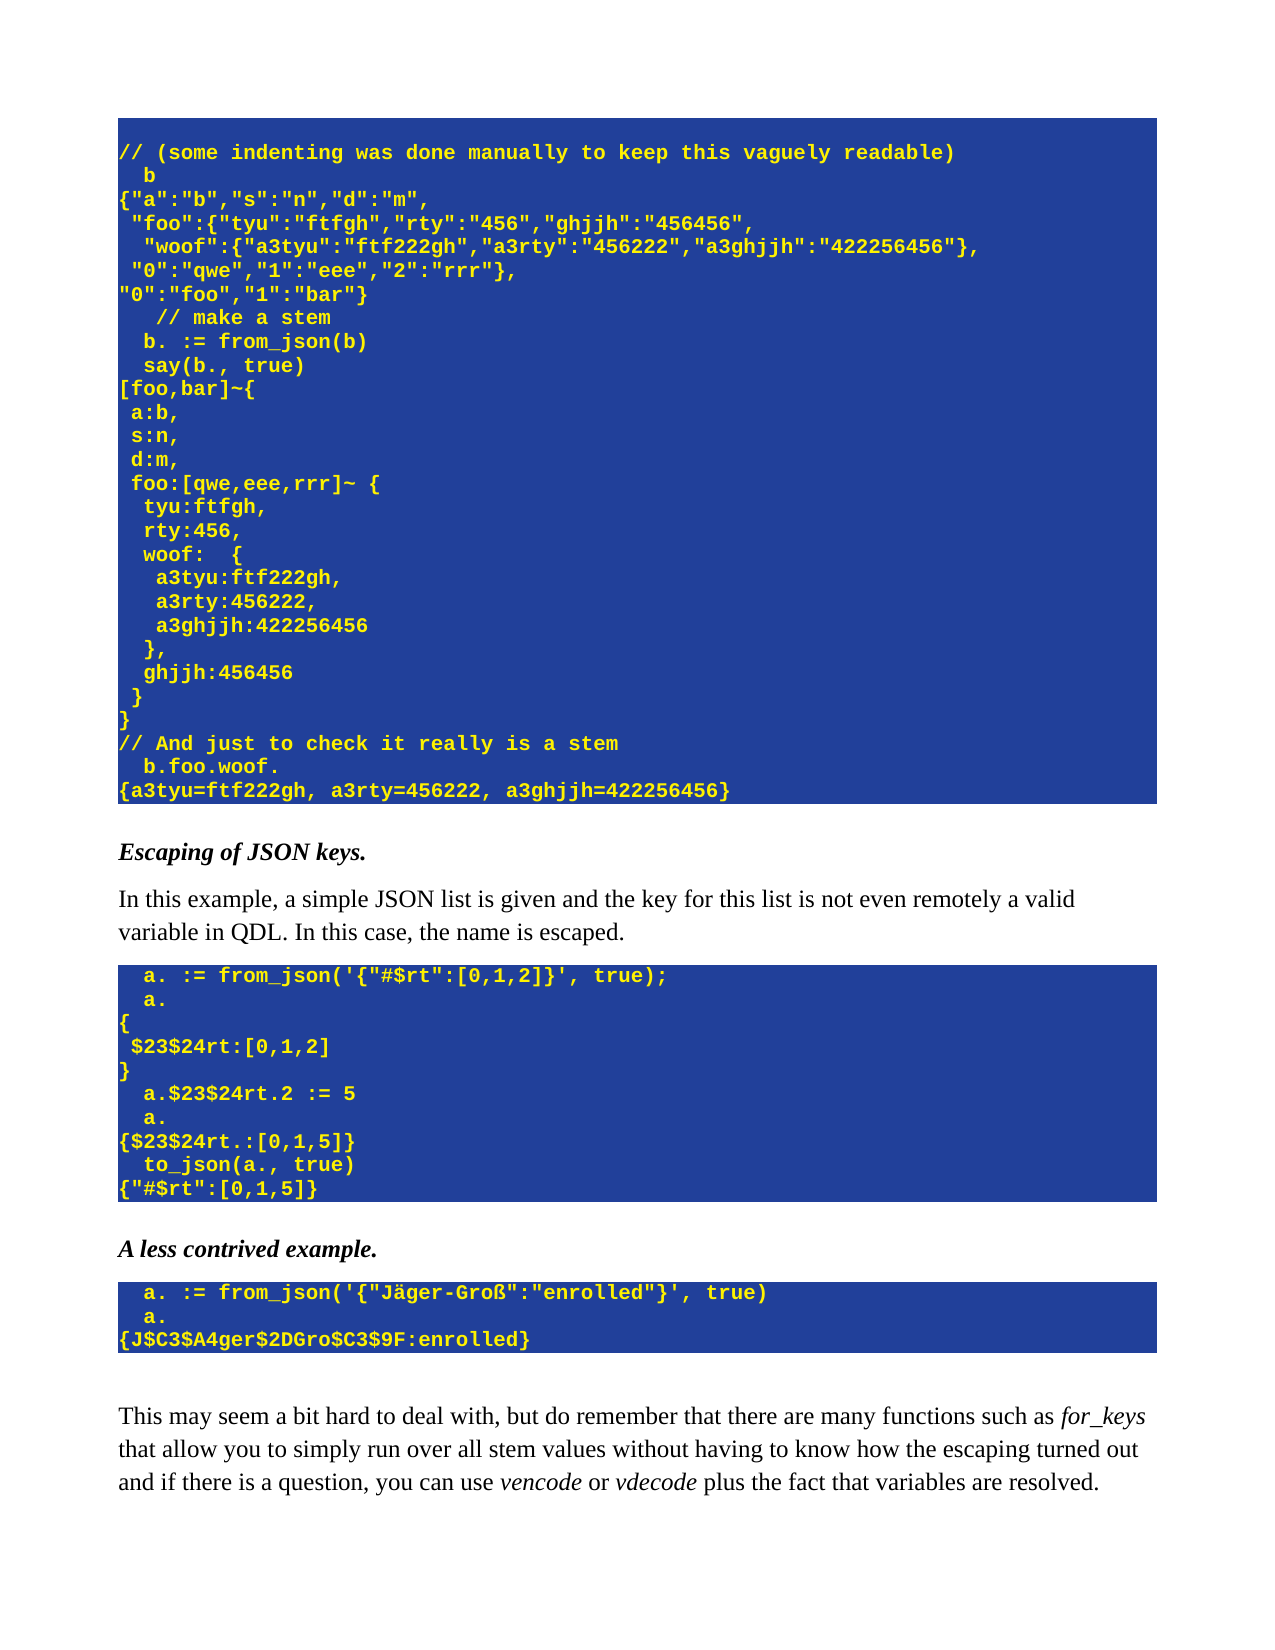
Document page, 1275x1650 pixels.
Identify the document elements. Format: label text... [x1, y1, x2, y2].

text say(b., true) [118, 354, 1157, 378]
text tyu:ftfgh, [118, 496, 1157, 520]
text a. [118, 1107, 1157, 1131]
text rty:456, [118, 520, 1157, 544]
text a. [118, 989, 1157, 1012]
text ghjjh:456456 [118, 662, 1157, 686]
text // (some indenting was done manually to keep this vaguely readable) [118, 142, 1157, 165]
text {$23$24rt.:[0,1,5]} [118, 1131, 1157, 1154]
text // And just to check it really is a stem [118, 733, 1157, 757]
text {a3tyu=ftf222gh, a3rty=456222, a3ghjjh=422256456} [118, 780, 1157, 804]
text d:m, [118, 449, 1157, 473]
text a.$23$24rt.2 := 5 [118, 1083, 1157, 1107]
text } [118, 1060, 1157, 1083]
text "0":"foo","1":"bar"} [118, 284, 1157, 307]
text {"#$rt":[0,1,5]} [118, 1178, 1157, 1202]
text Escaping of JSON keys. [118, 804, 1157, 866]
text In this example, a simple JSON list is given and the key for this list is not even remotely a valid variable in QDL. In this case, the name is escaped. [118, 884, 1157, 946]
text {"a":"b","s":"n","d":"m", [118, 189, 1157, 213]
text b [118, 165, 1157, 189]
text a3ghjjh:422256456 [118, 615, 1157, 638]
text { [118, 1012, 1157, 1036]
text {J$C3$A4ger$2DGro$C3$9F:enrolled} [118, 1329, 1157, 1353]
text "foo":{"tyu":"ftfgh","rty":"456","ghjjh":"456456", [118, 213, 1157, 236]
text [foo,bar]~{ [118, 378, 1157, 402]
text }, [118, 638, 1157, 662]
text a3rty:456222, [118, 591, 1157, 615]
text a. := from_json('{"#$rt":[0,1,2]}', true); [118, 965, 1157, 989]
text a. := from_json('{"Jäger-Groß":"enrolled"}', true) [118, 1282, 1157, 1306]
text } [118, 709, 1157, 733]
text foo:[qwe,eee,rrr]~ { [118, 473, 1157, 496]
text b. := from_json(b) [118, 331, 1157, 354]
text a:b, [118, 402, 1157, 426]
text // make a stem [118, 307, 1157, 331]
text to_json(a., true) [118, 1154, 1157, 1178]
text "woof":{"a3tyu":"ftf222gh","a3rty":"456222","a3ghjjh":"422256456"}, [118, 236, 1157, 260]
text a. [118, 1306, 1157, 1329]
text A less contrived example. [118, 1202, 1157, 1263]
text "0":"qwe","1":"eee","2":"rrr"}, [118, 260, 1157, 284]
text woof: { [118, 544, 1157, 567]
text s:n, [118, 426, 1157, 449]
text a3tyu:ftf222gh, [118, 567, 1157, 591]
text b.foo.woof. [118, 757, 1157, 780]
text $23$24rt:[0,1,2] [118, 1036, 1157, 1060]
text } [118, 686, 1157, 709]
text This may seem a bit hard to deal with, but do remember that there are many functions such as for_keys that allow you to simply run over all stem values without having to know how the escaping turned out and if there is a question, you can use vencode or vdecode plus the fact that variables are resolved. [118, 1401, 1157, 1496]
